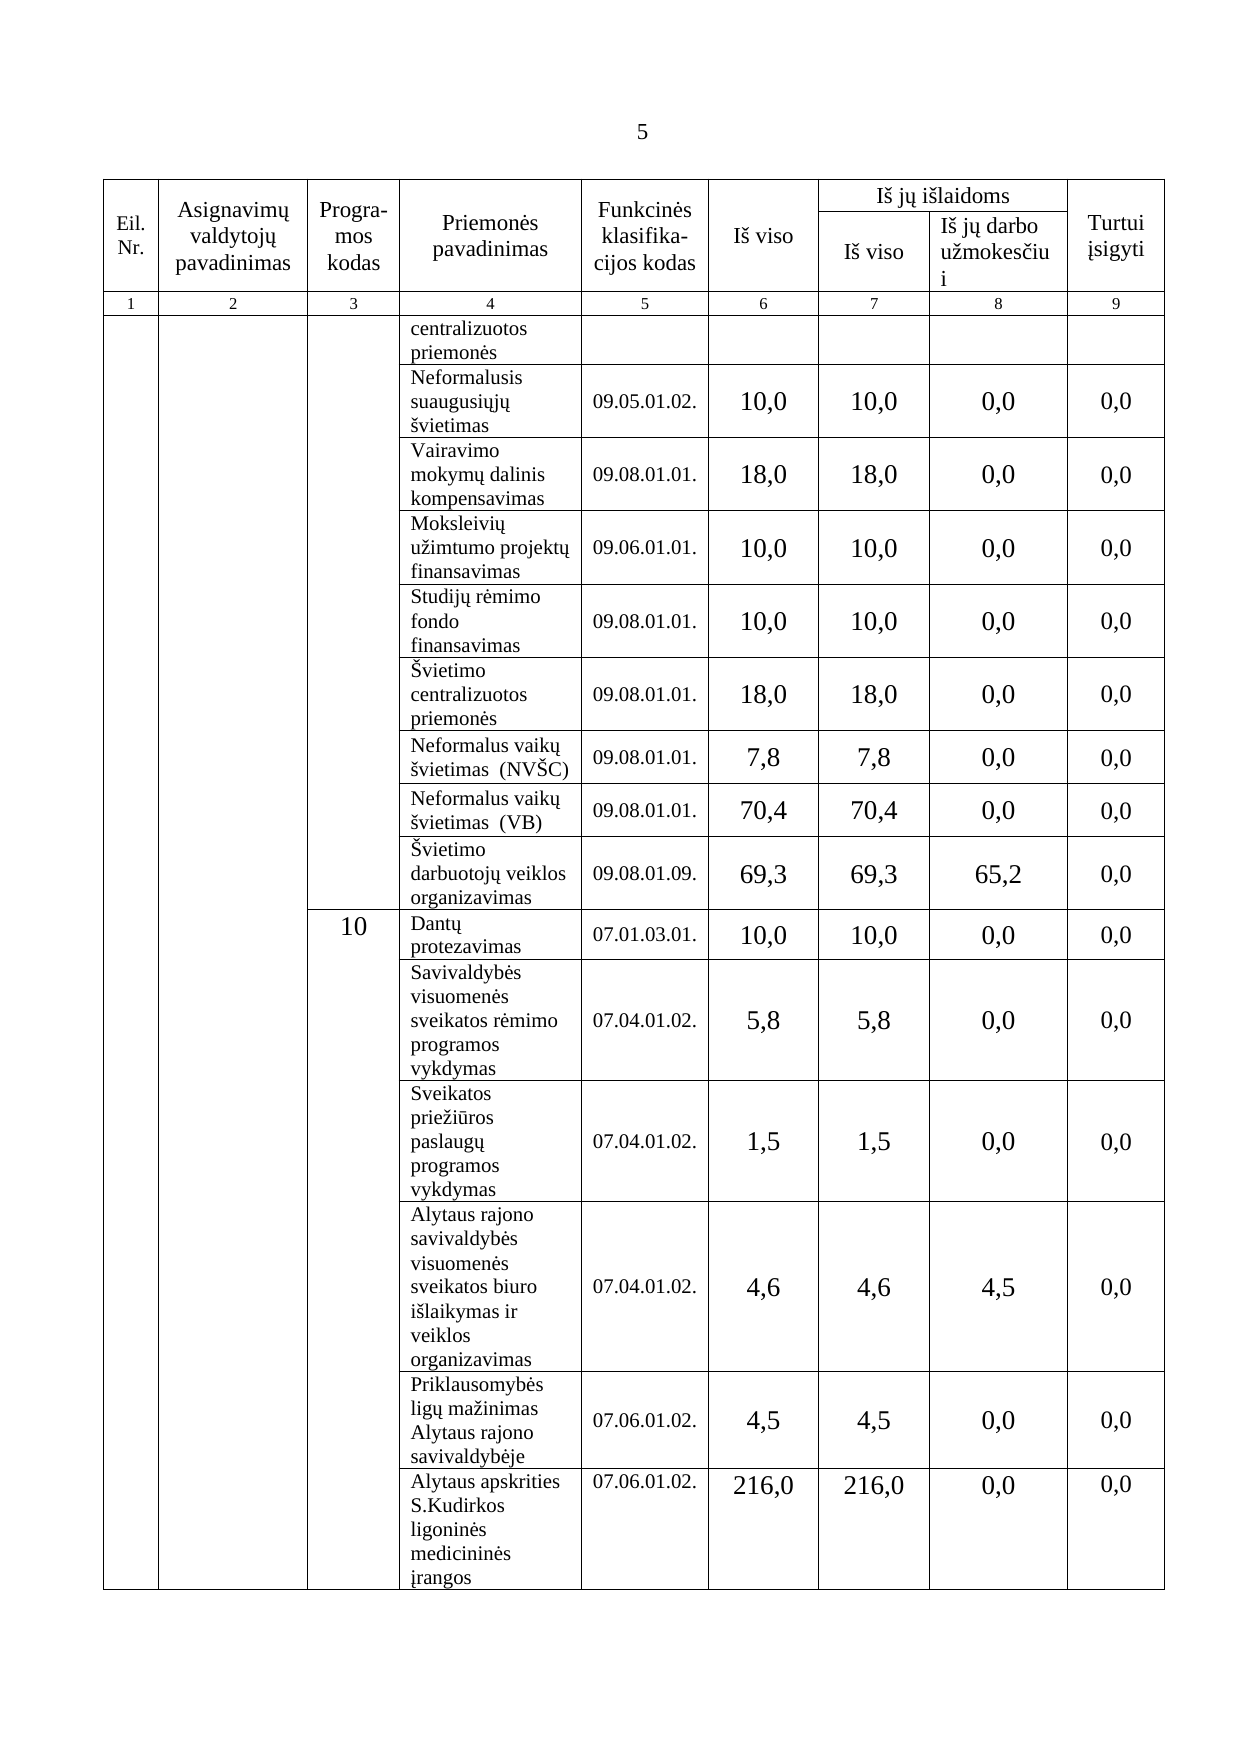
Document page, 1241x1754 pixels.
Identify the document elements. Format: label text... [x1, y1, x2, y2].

table_header Progra-mos kodas [308, 180, 399, 291]
table_cell 4,5 [930, 1202, 1067, 1371]
table_cell 0,0 [1068, 1081, 1164, 1201]
table_cell 0,0 [1068, 784, 1164, 836]
table_cell [308, 316, 399, 909]
table_cell 18,0 [709, 438, 818, 510]
table_cell 09.05.01.02. [582, 365, 708, 437]
table_cell 6 [709, 292, 818, 314]
table_cell Alytaus rajono savivaldybės visuomenės sveikatos biuro išlaikymas ir veiklos organizavimas [400, 1202, 581, 1371]
table_cell 09.08.01.01. [582, 438, 708, 510]
table_cell [819, 316, 929, 364]
table_cell 07.04.01.02. [582, 1202, 708, 1371]
table_cell 10,0 [819, 585, 929, 657]
table_header Funkcinės klasifika-cijos kodas [582, 180, 708, 291]
table_cell Švietimo darbuotojų veiklos organizavimas [400, 837, 581, 909]
table_cell 0,0 [930, 784, 1067, 836]
table_cell 216,0 [819, 1469, 929, 1589]
table_cell 18,0 [709, 658, 818, 730]
table_cell 0,0 [1068, 960, 1164, 1080]
table_cell [1068, 316, 1164, 364]
table_cell Iš viso [819, 212, 929, 291]
table_cell 10,0 [819, 910, 929, 958]
table_cell 10 [308, 910, 399, 1589]
table_cell 0,0 [1068, 585, 1164, 657]
table_cell 0,0 [930, 658, 1067, 730]
table_cell 0,0 [1068, 438, 1164, 510]
table_cell 2 [159, 292, 307, 314]
table_cell [159, 316, 307, 1589]
table_cell 4,5 [819, 1372, 929, 1468]
table_cell Neformalus vaikų švietimas (NVŠC) [400, 731, 581, 783]
table_cell 0,0 [930, 960, 1067, 1080]
table_cell 0,0 [930, 438, 1067, 510]
table_cell Moksleivių užimtumo projektų finansavimas [400, 511, 581, 583]
table_cell 0,0 [1068, 365, 1164, 437]
table_cell 09.08.01.01. [582, 784, 708, 836]
table_cell Sveikatos priežiūros paslaugų programos vykdymas [400, 1081, 581, 1201]
table_cell 10,0 [709, 365, 818, 437]
table_cell 69,3 [709, 837, 818, 909]
table_cell 4 [400, 292, 581, 314]
table_cell 0,0 [1068, 658, 1164, 730]
table_cell 0,0 [930, 585, 1067, 657]
table_cell 0,0 [1068, 511, 1164, 583]
table_cell 216,0 [709, 1469, 818, 1589]
table_cell 18,0 [819, 658, 929, 730]
table_cell [709, 316, 818, 364]
table_header Eil. Nr. [104, 180, 158, 291]
table_cell 0,0 [930, 511, 1067, 583]
table_cell 3 [308, 292, 399, 314]
table_cell 9 [1068, 292, 1164, 314]
table_cell 0,0 [1068, 1469, 1164, 1589]
table_cell 4,5 [709, 1372, 818, 1468]
table_cell 70,4 [709, 784, 818, 836]
table_cell 0,0 [1068, 731, 1164, 783]
table_cell 4,6 [709, 1202, 818, 1371]
table_cell 07.04.01.02. [582, 960, 708, 1080]
table_cell [104, 316, 158, 1589]
table_cell 1,5 [819, 1081, 929, 1201]
table_cell 07.06.01.02. [582, 1372, 708, 1468]
table_cell 10,0 [709, 910, 818, 958]
table_cell 09.06.01.01. [582, 511, 708, 583]
table_cell 07.06.01.02. [582, 1469, 708, 1589]
table_cell 7,8 [819, 731, 929, 783]
table_cell 10,0 [709, 585, 818, 657]
table_cell 0,0 [930, 1081, 1067, 1201]
table_cell 0,0 [930, 731, 1067, 783]
table_cell 7,8 [709, 731, 818, 783]
table_cell 0,0 [930, 910, 1067, 958]
table_cell 10,0 [819, 511, 929, 583]
table_cell 4,6 [819, 1202, 929, 1371]
table_cell 0,0 [930, 1372, 1067, 1468]
table_cell 70,4 [819, 784, 929, 836]
table_header Iš jų išlaidoms [819, 180, 1067, 211]
table_cell 07.04.01.02. [582, 1081, 708, 1201]
table_cell 0,0 [1068, 910, 1164, 958]
table_cell 0,0 [930, 1469, 1067, 1589]
table_cell 65,2 [930, 837, 1067, 909]
table_cell 10,0 [709, 511, 818, 583]
table_header Turtui įsigyti [1068, 180, 1164, 291]
table_cell 1 [104, 292, 158, 314]
table_cell centralizuotos priemonės [400, 316, 581, 364]
table_header Asignavimų valdytojų pavadinimas [159, 180, 307, 291]
table_cell Alytaus apskrities S.Kudirkos ligoninės medicininės įrangos [400, 1469, 581, 1589]
table_header Priemonės pavadinimas [400, 180, 581, 291]
table_cell 0,0 [930, 365, 1067, 437]
table_header Iš viso [709, 180, 818, 291]
table_cell 09.08.01.09. [582, 837, 708, 909]
table_cell Vairavimo mokymų dalinis kompensavimas [400, 438, 581, 510]
table_cell 5,8 [819, 960, 929, 1080]
table_cell [930, 316, 1067, 364]
table_cell 5 [582, 292, 708, 314]
table_cell Neformalus vaikų švietimas (VB) [400, 784, 581, 836]
table_cell 09.08.01.01. [582, 585, 708, 657]
table_cell [582, 316, 708, 364]
table_cell Savivaldybės visuomenės sveikatos rėmimo programos vykdymas [400, 960, 581, 1080]
table_cell 0,0 [1068, 1372, 1164, 1468]
table_cell 10,0 [819, 365, 929, 437]
table_cell Dantų protezavimas [400, 910, 581, 958]
table_cell Švietimo centralizuotos priemonės [400, 658, 581, 730]
table_cell Iš jų darbo užmokesčiui [930, 212, 1067, 291]
table_cell 09.08.01.01. [582, 658, 708, 730]
table_cell 8 [930, 292, 1067, 314]
table_cell 5,8 [709, 960, 818, 1080]
table_cell 7 [819, 292, 929, 314]
table_cell 0,0 [1068, 1202, 1164, 1371]
table_cell 09.08.01.01. [582, 731, 708, 783]
table_cell 1,5 [709, 1081, 818, 1201]
table_cell 0,0 [1068, 837, 1164, 909]
table_cell 69,3 [819, 837, 929, 909]
table_cell Neformalusis suaugusiųjų švietimas [400, 365, 581, 437]
table_cell Priklausomybės ligų mažinimas Alytaus rajono savivaldybėje [400, 1372, 581, 1468]
table_cell Studijų rėmimo fondo finansavimas [400, 585, 581, 657]
table_cell 18,0 [819, 438, 929, 510]
table_cell 07.01.03.01. [582, 910, 708, 958]
